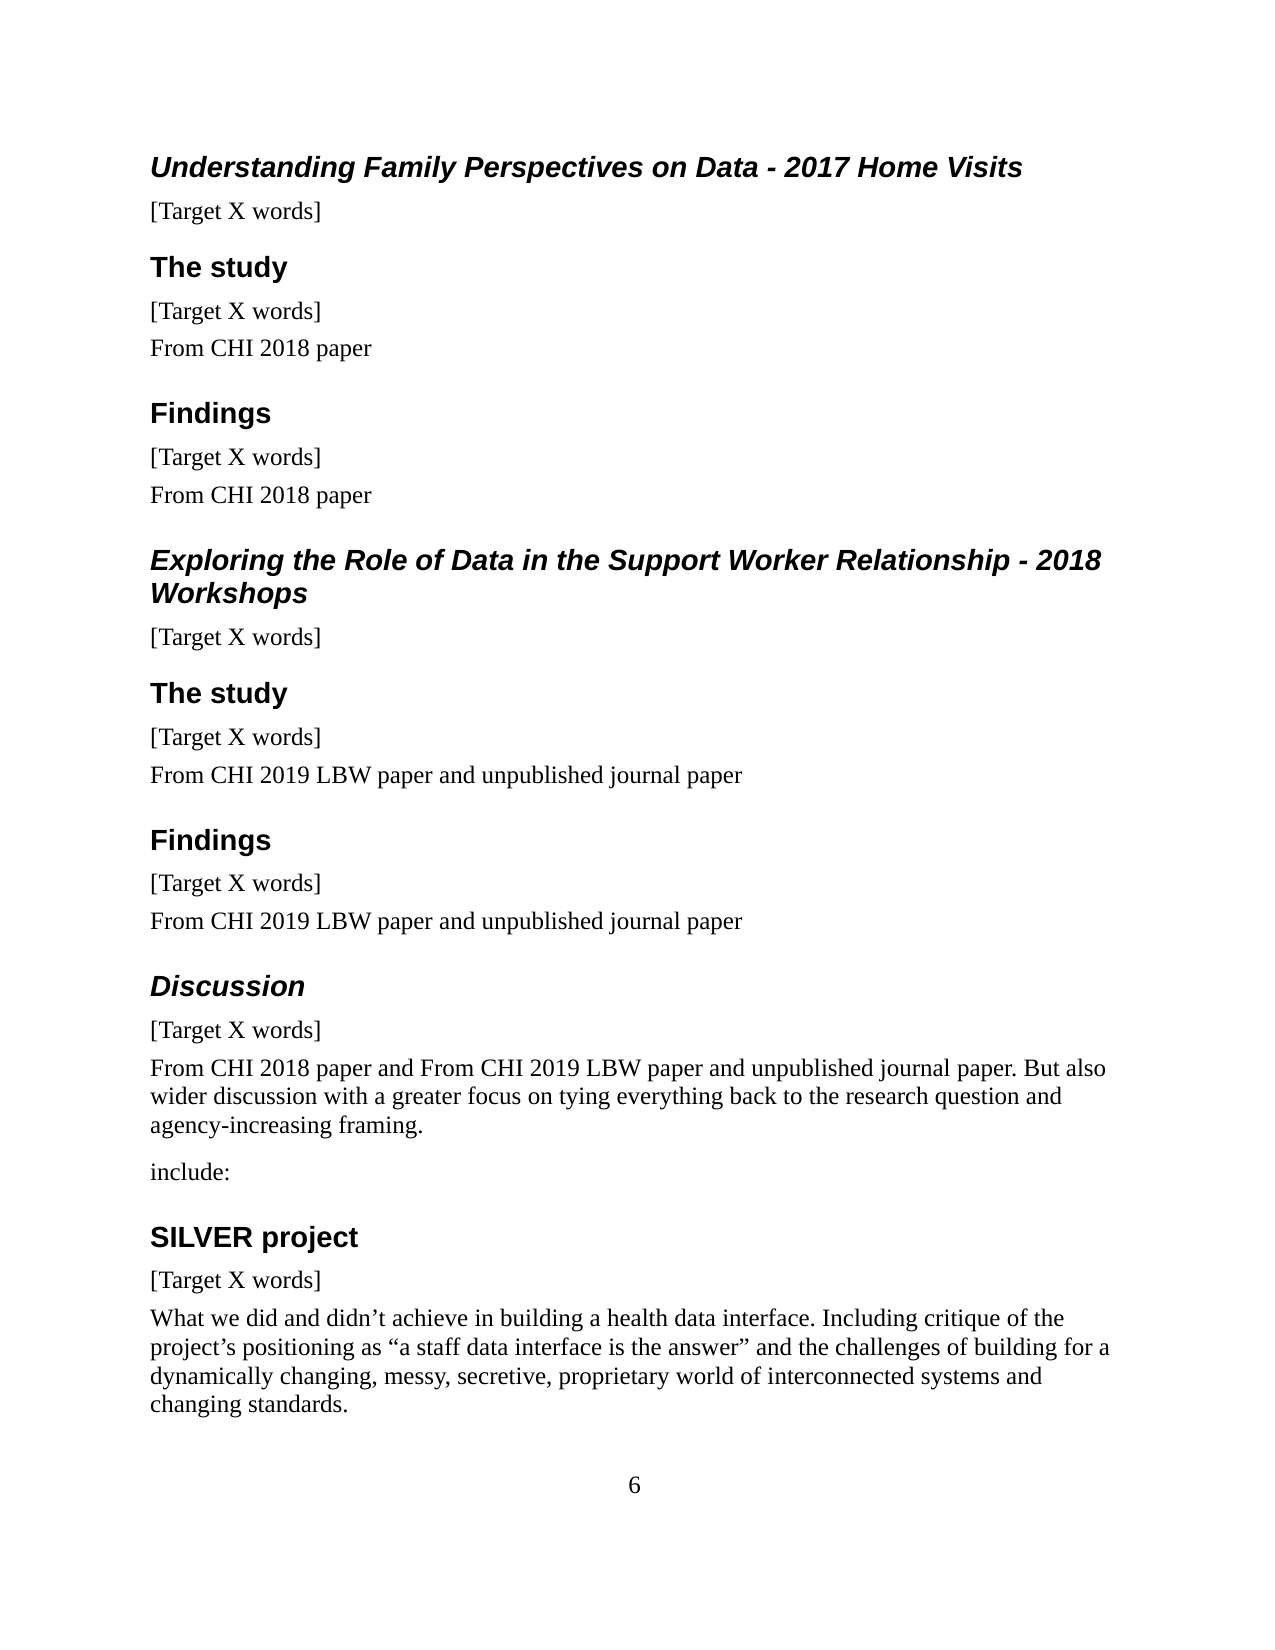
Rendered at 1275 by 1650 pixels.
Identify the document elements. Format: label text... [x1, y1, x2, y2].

text [Target X words] [150, 1015, 1125, 1044]
subtitle Understanding Family Perspectives on Data - 2017 Home Visits [150, 150, 1125, 183]
text From CHI 2019 LBW paper and unpublished journal paper [150, 760, 1125, 788]
text [Target X words] [150, 868, 1125, 897]
subtitle Findings [150, 396, 1125, 430]
text From CHI 2019 LBW paper and unpublished journal paper [150, 906, 1125, 935]
text [Target X words] [150, 442, 1125, 471]
text [Target X words] [150, 196, 1125, 225]
subtitle The study [150, 676, 1125, 709]
subtitle Findings [150, 822, 1125, 856]
subtitle The study [150, 250, 1125, 283]
text [Target X words] [150, 622, 1125, 651]
text From CHI 2018 paper [150, 480, 1125, 509]
text From CHI 2018 paper and From CHI 2019 LBW paper and unpublished journal paper. But also wider discussion with a greater focus on tying everything back to the research question and agency-increasing framing. [150, 1053, 1125, 1139]
subtitle SILVER project [150, 1219, 1125, 1253]
text [Target X words] [150, 1266, 1125, 1294]
text From CHI 2018 paper [150, 333, 1125, 362]
subtitle Discussion [150, 969, 1125, 1002]
text What we did and didn’t achieve in building a health data interface. Including critique of the project’s positioning as “a staff data interface is the answer” and the challenges of building for a dynamically changing, messy, secretive, proprietary world of interconnected systems and changing standards. [150, 1303, 1125, 1418]
subtitle Exploring the Role of Data in the Support Worker Relationship - 2018 Workshops [150, 543, 1125, 610]
text [Target X words] [150, 722, 1125, 751]
text include: [150, 1157, 1125, 1186]
text [Target X words] [150, 296, 1125, 324]
